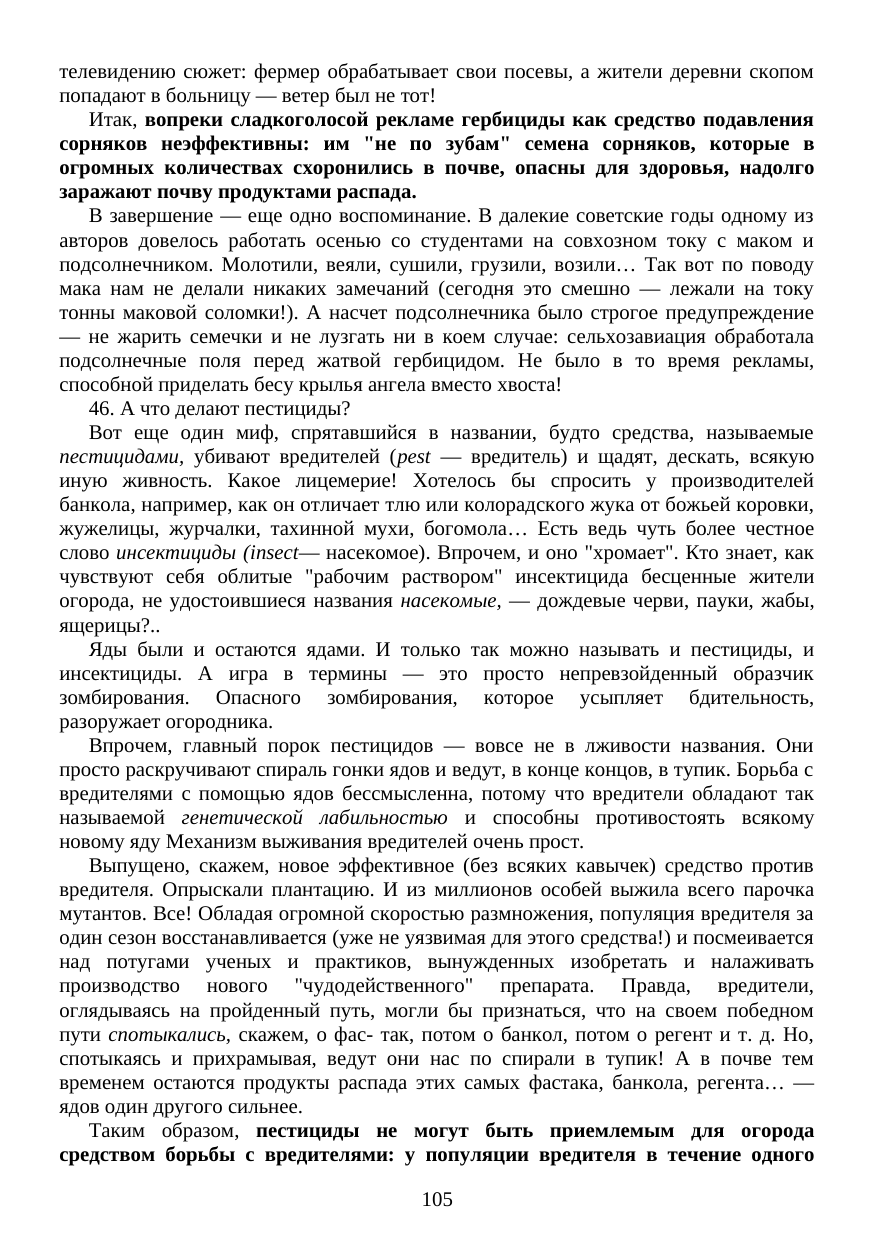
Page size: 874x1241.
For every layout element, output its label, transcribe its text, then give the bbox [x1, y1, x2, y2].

text 46. А что делают пестициды? [59, 396, 815, 420]
text Яды были и остаются ядами. И только так можно называть и пестициды, и инсектициды. А игра в термины ― это просто непревзойденный образчик зомбирования. Опасного зомбирования, которое усыпляет бдительность, разоружает огородника. [59, 637, 815, 733]
text Таким образом, пестициды не могут быть приемлемым для огорода средством борьбы с вредителями: у популяции вредителя в течение одного [59, 1118, 815, 1166]
text телевидению сюжет: фермер обрабатывает свои посевы, а жители деревни скопом попадают в больницу ― ветер был не тот! [59, 59, 815, 107]
text Итак, вопреки сладкоголосой рекламе гербициды как средство подавления сорняков неэффективны: им "не по зубам" семена сорняков, которые в огромных количествах схоронились в почве, опасны для здоровья, надолго заражают почву продуктами распада. [59, 107, 815, 203]
text Выпущено, скажем, новое эффективное (без всяких кавычек) средство против вредителя. Опрыскали плантацию. И из миллионов особей выжила всего парочка мутантов. Все! Обладая огромной скоростью размножения, популяция вредителя за один сезон восстанавливается (уже не уязвимая для этого средства!) и посмеивается над потугами ученых и практиков, вынужденных изобретать и налаживать производство нового "чудодейственного" препарата. Правда, вредители, оглядываясь на пройденный путь, могли бы признаться, что на своем победном пути спотыкались, скажем, о фас- так, потом о банкол, потом о регент и т. д. Но, спотыкаясь и прихрамывая, ведут они нас по спирали в тупик! А в почве тем временем остаются продукты распада этих самых фастака, банкола, регента… ― ядов один другого сильнее. [59, 853, 815, 1118]
text Впрочем, главный порок пестицидов ― вовсе не в лживости названия. Они просто раскручивают спираль гонки ядов и ведут, в конце концов, в тупик. Борьба с вредителями с помощью ядов бессмысленна, потому что вредители обладают так называемой генетической лабильностью и способны противостоять всякому новому яду Механизм выживания вредителей очень прост. [59, 733, 815, 853]
text В завершение ― еще одно воспоминание. В далекие советские годы одному из авторов довелось работать осенью со студентами на совхозном току с маком и подсолнечником. Молотили, веяли, сушили, грузили, возили… Так вот по поводу мака нам не делали никаких замечаний (сегодня это смешно ― лежали на току тонны маковой соломки!). А насчет подсолнечника было строгое предупреждение ― не жарить семечки и не лузгать ни в коем случае: сельхозавиация обработала подсолнечные поля перед жатвой гербицидом. Не было в то время рекламы, способной приделать бесу крылья ангела вместо хвоста! [59, 203, 815, 396]
text Вот еще один миф, спрятавшийся в названии, будто средства, называемые пестицидами, убивают вредителей (pest ― вредитель) и щадят, дескать, всякую иную живность. Какое лицемерие! Хотелось бы спросить у производителей банкола, например, как он отличает тлю или колорадского жука от божьей коровки, жужелицы, журчалки, тахинной мухи, богомола… Есть ведь чуть более честное слово инсектициды (insect― насекомое). Впрочем, и оно "хромает". Кто знает, как чувствуют себя облитые "рабочим раствором" инсектицида бесценные жители огорода, не удостоившиеся названия насекомые, ― дождевые черви, пауки, жабы, ящерицы?.. [59, 420, 815, 637]
